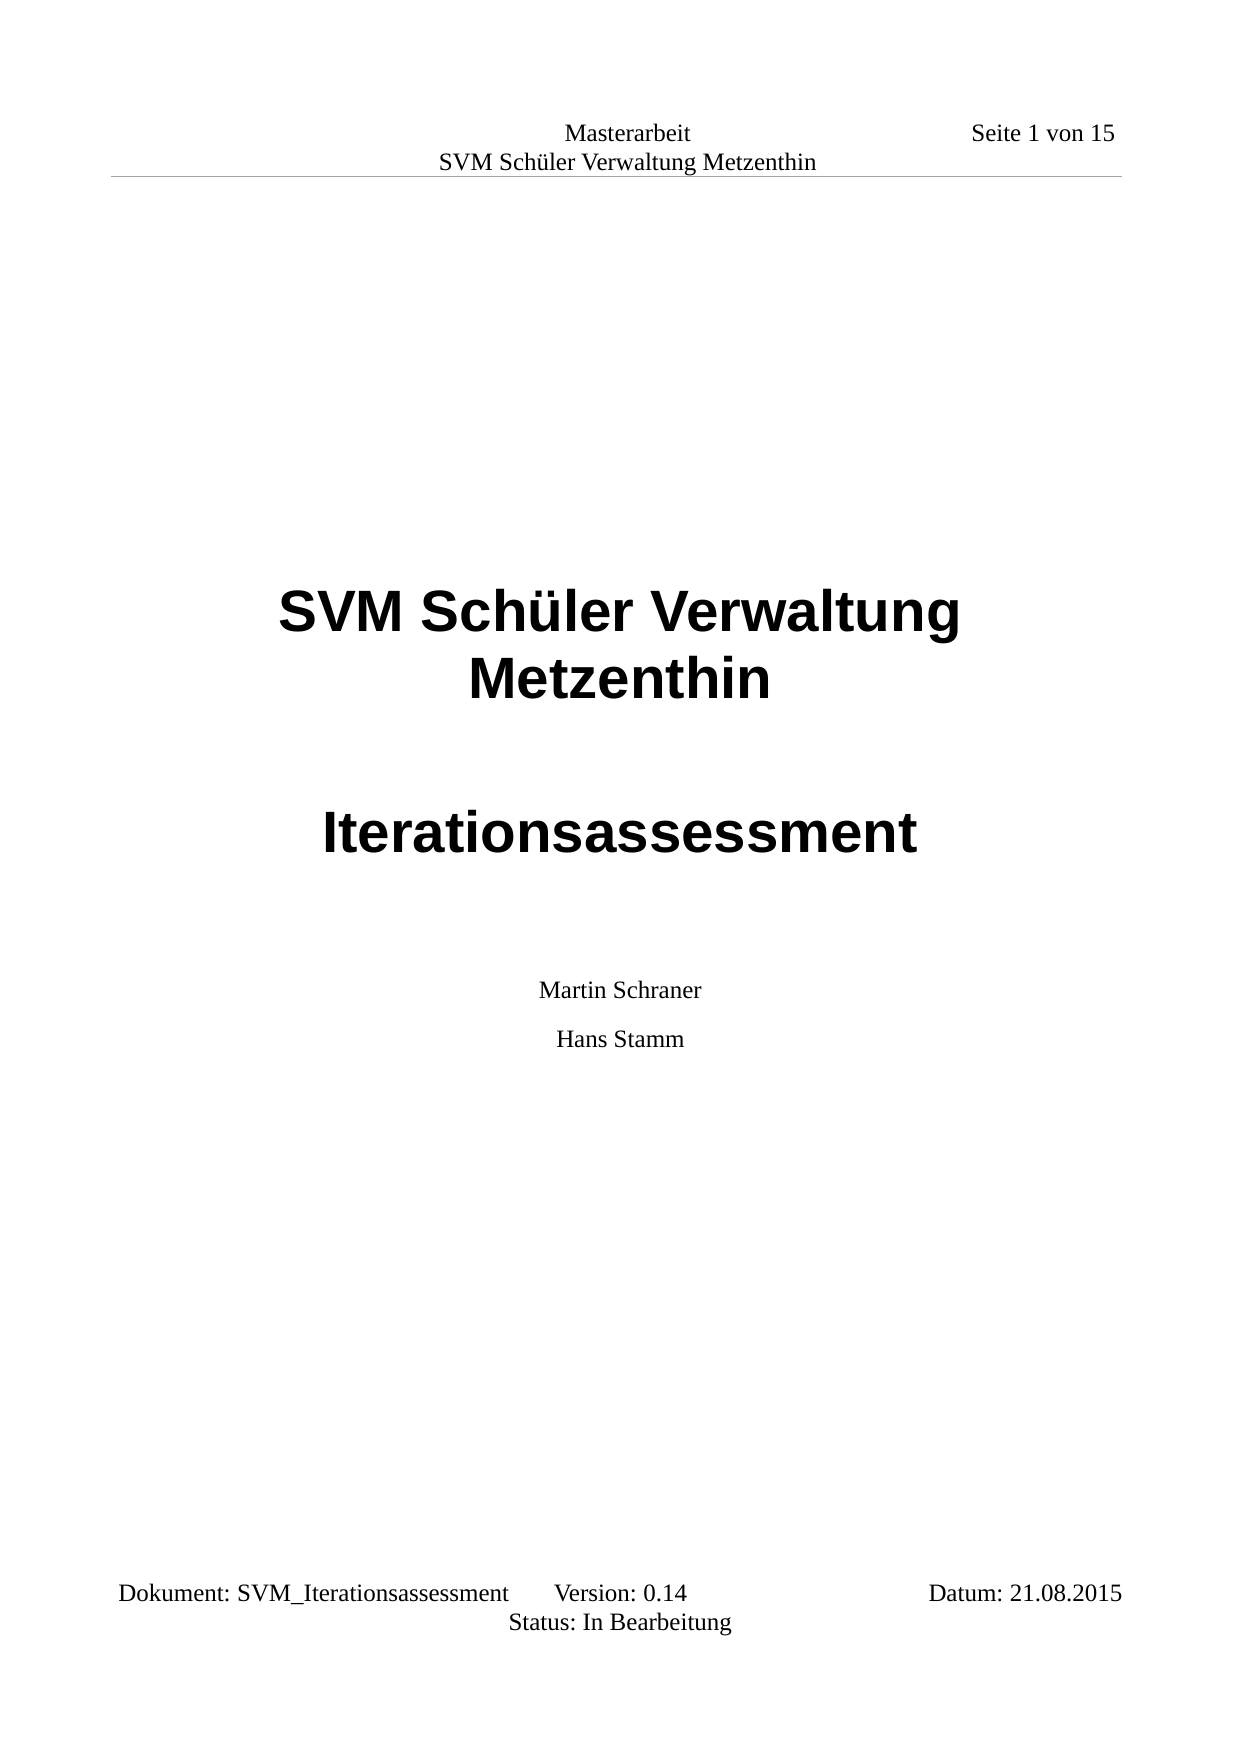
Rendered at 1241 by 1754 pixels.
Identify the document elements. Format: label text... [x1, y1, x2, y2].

title Iterationsassessment [118, 797, 1122, 864]
text Hans Stamm [118, 1024, 1122, 1053]
text Martin Schraner [118, 975, 1122, 1004]
title SVM Schüler Verwaltung Metzenthin [118, 577, 1122, 711]
